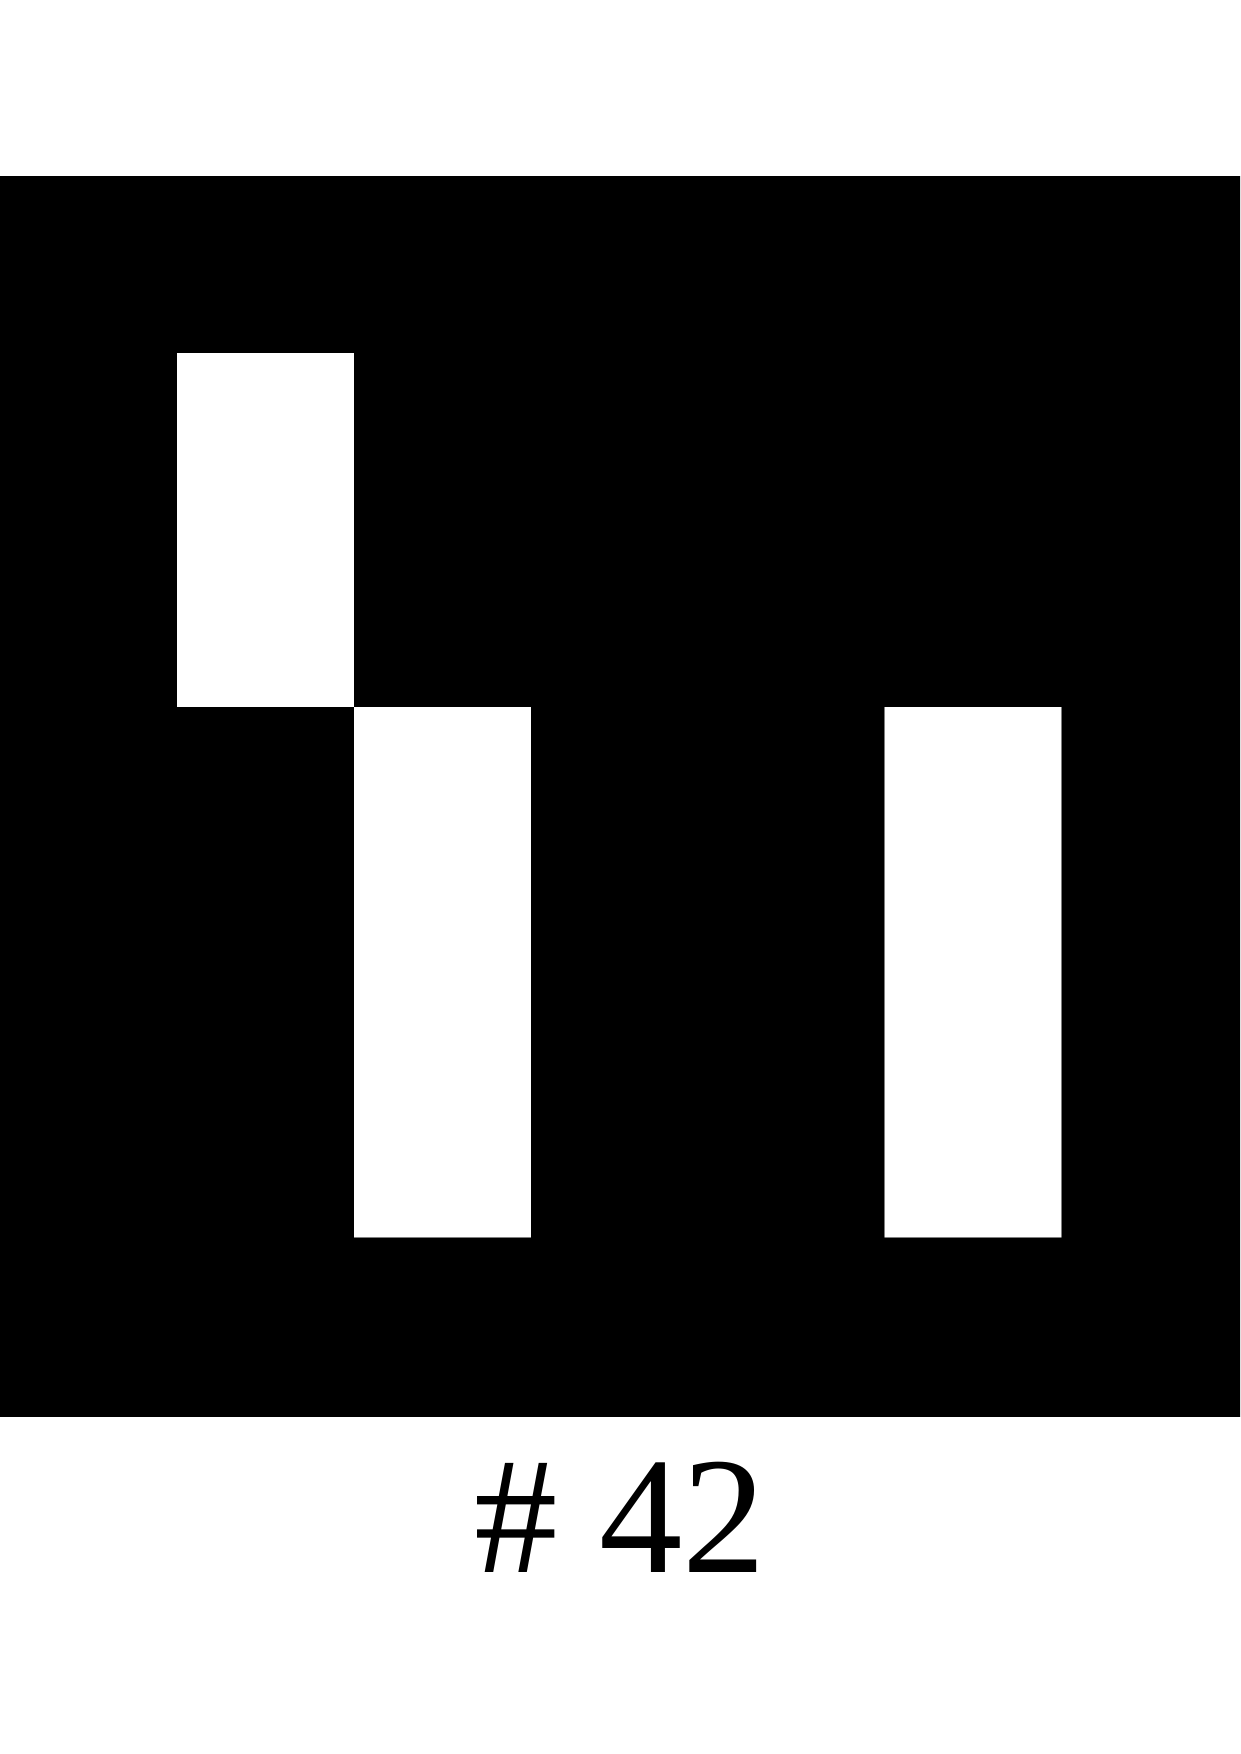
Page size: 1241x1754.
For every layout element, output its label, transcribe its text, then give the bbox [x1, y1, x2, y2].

picture [0, 176, 1241, 1417]
text # 42 [118, 1417, 1122, 1608]
